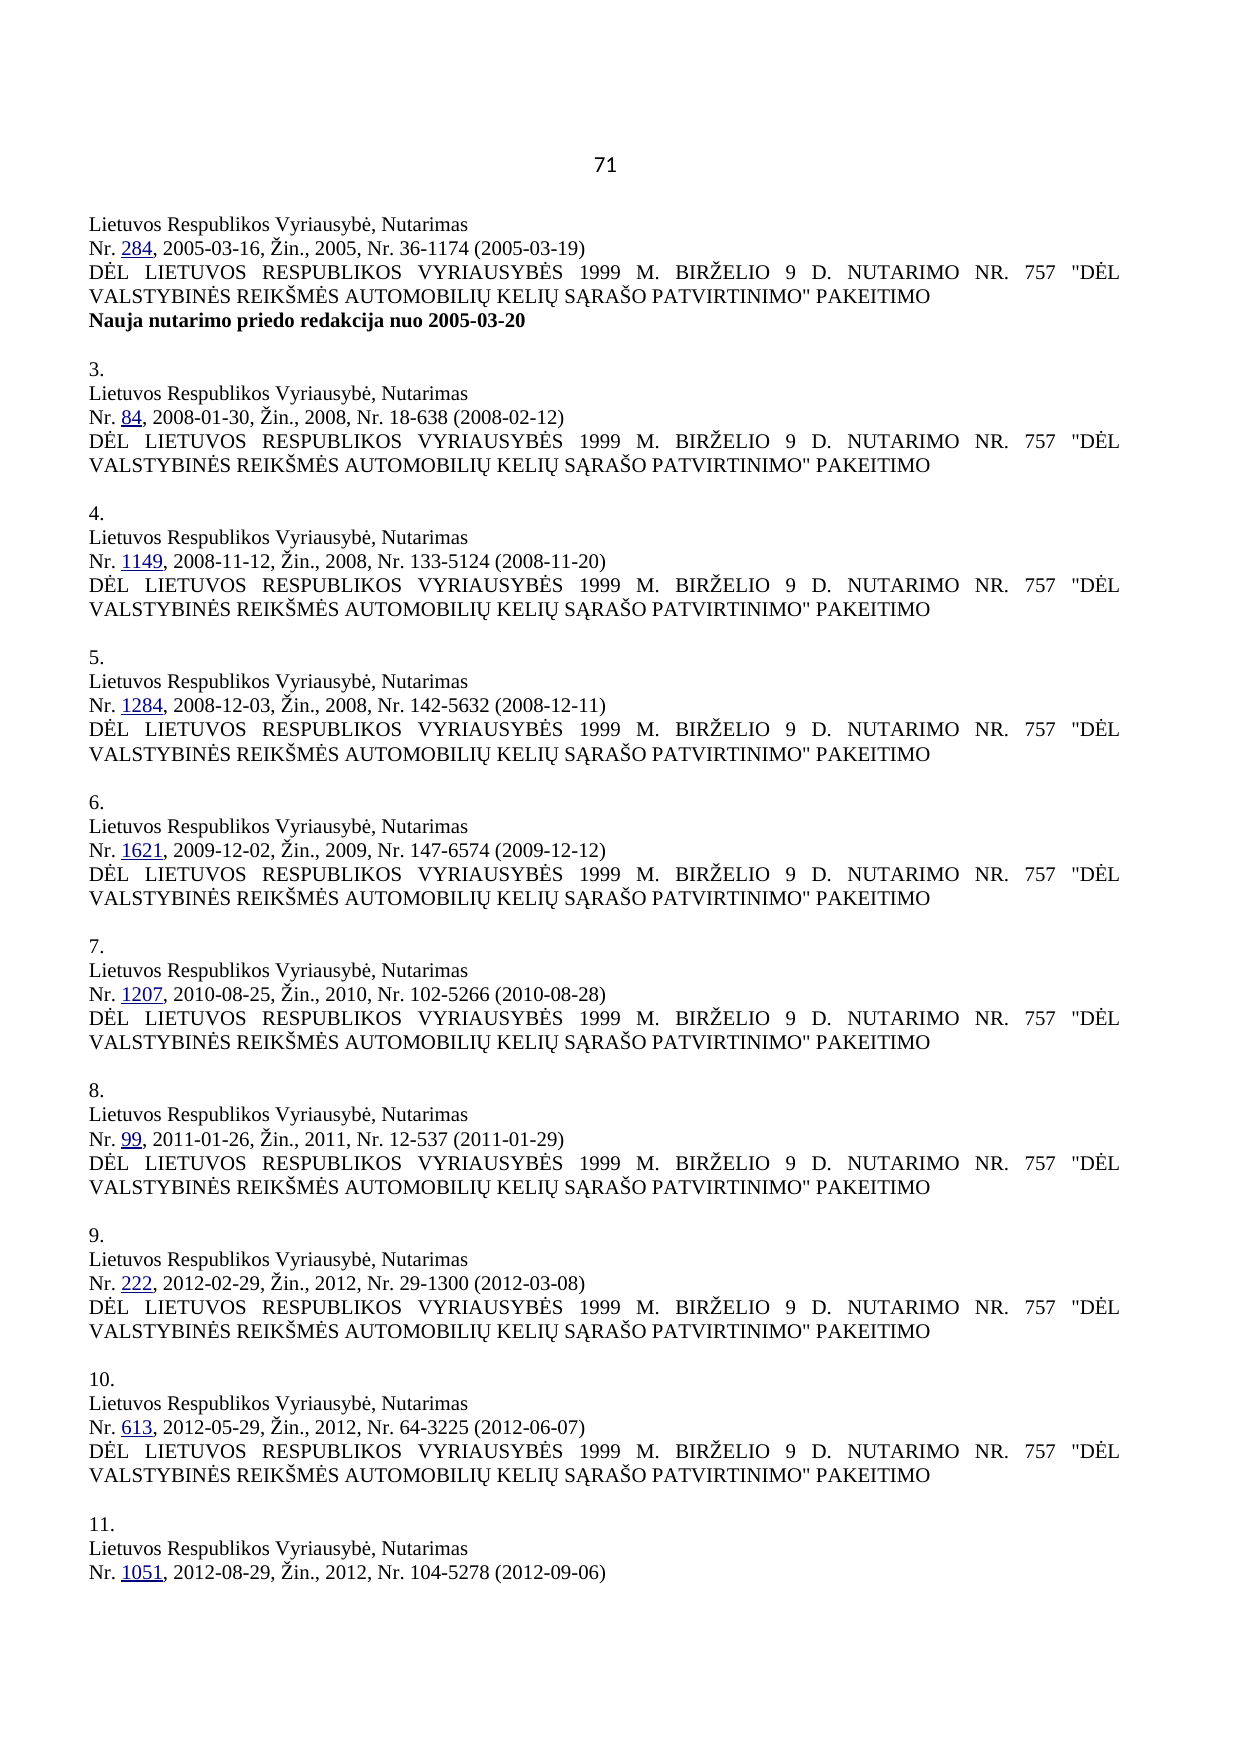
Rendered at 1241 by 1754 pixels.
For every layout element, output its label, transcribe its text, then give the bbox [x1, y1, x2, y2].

text 7. [89, 934, 1121, 958]
text DĖL LIETUVOS RESPUBLIKOS VYRIAUSYBĖS 1999 M. BIRŽELIO 9 D. NUTARIMO NR. 757 "DĖL VALSTYBINĖS REIKŠMĖS AUTOMOBILIŲ KELIŲ SĄRAŠO PATVIRTINIMO" PAKEITIMO [89, 1295, 1121, 1343]
text Lietuvos Respublikos Vyriausybė, Nutarimas [89, 1247, 1121, 1271]
text DĖL LIETUVOS RESPUBLIKOS VYRIAUSYBĖS 1999 M. BIRŽELIO 9 D. NUTARIMO NR. 757 "DĖL VALSTYBINĖS REIKŠMĖS AUTOMOBILIŲ KELIŲ SĄRAŠO PATVIRTINIMO" PAKEITIMO [89, 862, 1121, 910]
text DĖL LIETUVOS RESPUBLIKOS VYRIAUSYBĖS 1999 M. BIRŽELIO 9 D. NUTARIMO NR. 757 "DĖL VALSTYBINĖS REIKŠMĖS AUTOMOBILIŲ KELIŲ SĄRAŠO PATVIRTINIMO" PAKEITIMO [89, 1006, 1121, 1054]
text 8. [89, 1078, 1121, 1102]
text Nr. 613, 2012-05-29, Žin., 2012, Nr. 64-3225 (2012-06-07) [89, 1415, 1121, 1439]
text DĖL LIETUVOS RESPUBLIKOS VYRIAUSYBĖS 1999 M. BIRŽELIO 9 D. NUTARIMO NR. 757 "DĖL VALSTYBINĖS REIKŠMĖS AUTOMOBILIŲ KELIŲ SĄRAŠO PATVIRTINIMO" PAKEITIMO [89, 1151, 1121, 1199]
text Nr. 284, 2005-03-16, Žin., 2005, Nr. 36-1174 (2005-03-19) [89, 236, 1121, 260]
text Nr. 1051, 2012-08-29, Žin., 2012, Nr. 104-5278 (2012-09-06) [89, 1559, 1121, 1584]
text 5. [89, 645, 1121, 669]
text Nr. 1207, 2010-08-25, Žin., 2010, Nr. 102-5266 (2010-08-28) [89, 982, 1121, 1006]
text 4. [89, 501, 1121, 525]
text Nr. 84, 2008-01-30, Žin., 2008, Nr. 18-638 (2008-02-12) [89, 404, 1121, 429]
text DĖL LIETUVOS RESPUBLIKOS VYRIAUSYBĖS 1999 M. BIRŽELIO 9 D. NUTARIMO NR. 757 "DĖL VALSTYBINĖS REIKŠMĖS AUTOMOBILIŲ KELIŲ SĄRAŠO PATVIRTINIMO" PAKEITIMO [89, 1439, 1121, 1487]
text 9. [89, 1223, 1121, 1247]
text Lietuvos Respublikos Vyriausybė, Nutarimas [89, 1391, 1121, 1415]
text Lietuvos Respublikos Vyriausybė, Nutarimas [89, 212, 1121, 236]
text 11. [89, 1511, 1121, 1536]
text DĖL LIETUVOS RESPUBLIKOS VYRIAUSYBĖS 1999 M. BIRŽELIO 9 D. NUTARIMO NR. 757 "DĖL VALSTYBINĖS REIKŠMĖS AUTOMOBILIŲ KELIŲ SĄRAŠO PATVIRTINIMO" PAKEITIMO [89, 573, 1121, 621]
text Nr. 222, 2012-02-29, Žin., 2012, Nr. 29-1300 (2012-03-08) [89, 1271, 1121, 1295]
text Lietuvos Respublikos Vyriausybė, Nutarimas [89, 1536, 1121, 1559]
text DĖL LIETUVOS RESPUBLIKOS VYRIAUSYBĖS 1999 M. BIRŽELIO 9 D. NUTARIMO NR. 757 "DĖL VALSTYBINĖS REIKŠMĖS AUTOMOBILIŲ KELIŲ SĄRAŠO PATVIRTINIMO" PAKEITIMO [89, 260, 1121, 308]
text Nauja nutarimo priedo redakcija nuo 2005-03-20 [89, 308, 1121, 332]
text DĖL LIETUVOS RESPUBLIKOS VYRIAUSYBĖS 1999 M. BIRŽELIO 9 D. NUTARIMO NR. 757 "DĖL VALSTYBINĖS REIKŠMĖS AUTOMOBILIŲ KELIŲ SĄRAŠO PATVIRTINIMO" PAKEITIMO [89, 429, 1121, 477]
text 10. [89, 1367, 1121, 1391]
text Nr. 99, 2011-01-26, Žin., 2011, Nr. 12-537 (2011-01-29) [89, 1126, 1121, 1151]
text 3. [89, 356, 1121, 381]
text Lietuvos Respublikos Vyriausybė, Nutarimas [89, 525, 1121, 549]
text Lietuvos Respublikos Vyriausybė, Nutarimas [89, 958, 1121, 982]
text Lietuvos Respublikos Vyriausybė, Nutarimas [89, 381, 1121, 404]
text Lietuvos Respublikos Vyriausybė, Nutarimas [89, 669, 1121, 693]
text Nr. 1149, 2008-11-12, Žin., 2008, Nr. 133-5124 (2008-11-20) [89, 549, 1121, 573]
text Nr. 1284, 2008-12-03, Žin., 2008, Nr. 142-5632 (2008-12-11) [89, 693, 1121, 717]
text DĖL LIETUVOS RESPUBLIKOS VYRIAUSYBĖS 1999 M. BIRŽELIO 9 D. NUTARIMO NR. 757 "DĖL VALSTYBINĖS REIKŠMĖS AUTOMOBILIŲ KELIŲ SĄRAŠO PATVIRTINIMO" PAKEITIMO [89, 717, 1121, 766]
text Lietuvos Respublikos Vyriausybė, Nutarimas [89, 1102, 1121, 1126]
text Lietuvos Respublikos Vyriausybė, Nutarimas [89, 814, 1121, 838]
text Nr. 1621, 2009-12-02, Žin., 2009, Nr. 147-6574 (2009-12-12) [89, 838, 1121, 862]
text 6. [89, 789, 1121, 814]
